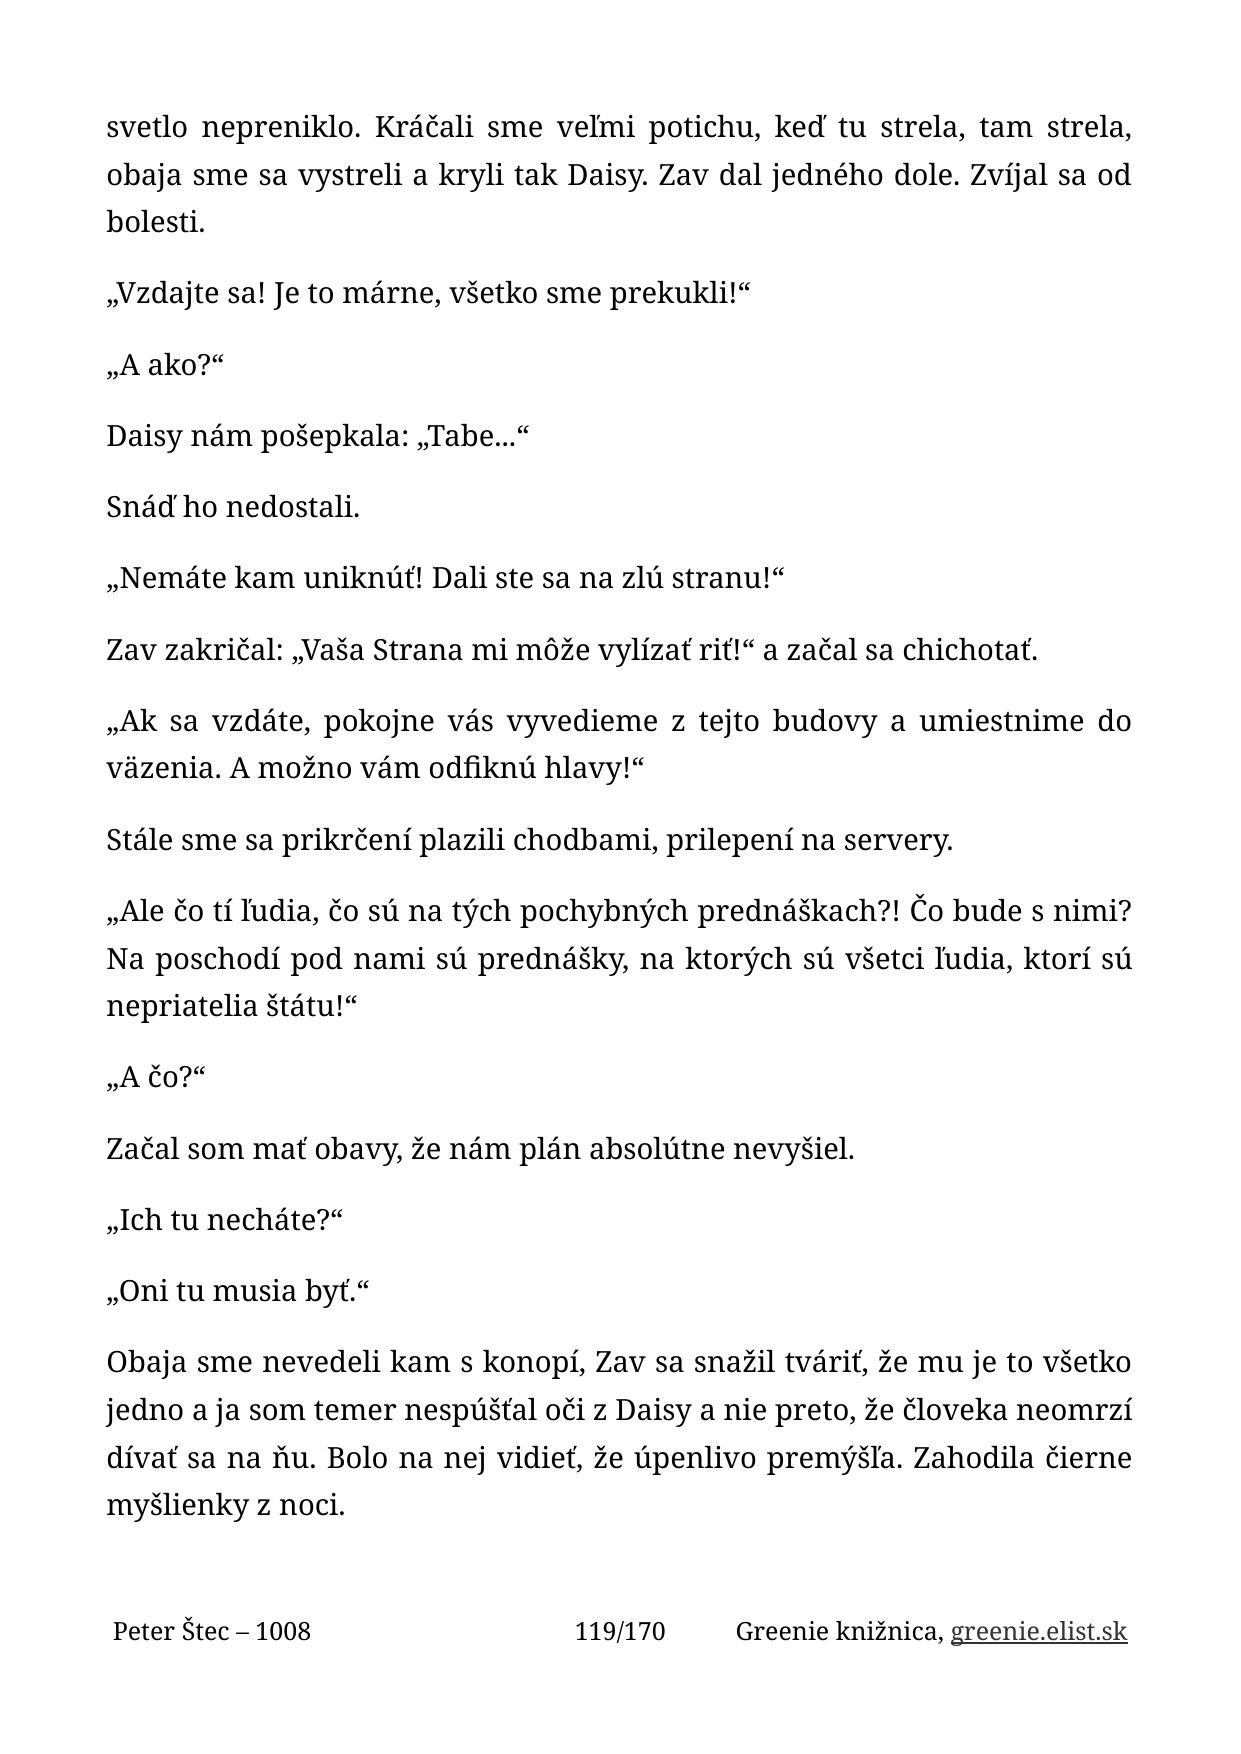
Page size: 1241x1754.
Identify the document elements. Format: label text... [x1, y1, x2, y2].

text „A ako?“ [106, 344, 1134, 384]
text Stále sme sa prikrčení plazili chodbami, prilepení na servery. [106, 819, 1134, 859]
text Daisy nám pošepkala: „Tabe...“ [106, 415, 1134, 455]
text „Ich tu necháte?“ [106, 1199, 1134, 1239]
text Začal som mať obavy, že nám plán absolútne nevyšiel. [106, 1128, 1134, 1168]
text „Ak sa vzdáte, pokojne vás vyvedieme z tejto budovy a umiestnime do väzenia. A možno vám odfiknú hlavy!“ [106, 700, 1134, 787]
text Zav zakričal: „Vaša Strana mi môže vylízať riť!“ a začal sa chichotať. [106, 629, 1134, 669]
text Snáď ho nedostali. [106, 486, 1134, 526]
text Obaja sme nevedeli kam s konopí, Zav sa snažil tváriť, že mu je to všetko jedno a ja som temer nespúšťal oči z Daisy a nie preto, že človeka neomrzí dívať sa na ňu. Bolo na nej vidieť, že úpenlivo premýšľa. Zahodila čierne myšlienky z noci. [106, 1342, 1134, 1524]
text „A čo?“ [106, 1057, 1134, 1096]
text „Vzdajte sa! Je to márne, všetko sme prekukli!“ [106, 273, 1134, 312]
text svetlo nepreniklo. Kráčali sme veľmi potichu, keď tu strela, tam strela, obaja sme sa vystreli a kryli tak Daisy. Zav dal jedného dole. Zvíjal sa od bolesti. [106, 106, 1134, 241]
text „Oni tu musia byť.“ [106, 1271, 1134, 1310]
text „Nemáte kam uniknúť! Dali ste sa na zlú stranu!“ [106, 558, 1134, 597]
text „Ale čo tí ľudia, čo sú na tých pochybných prednáškach?! Čo bude s nimi? Na poschodí pod nami sú prednášky, na ktorých sú všetci ľudia, ktorí sú nepriatelia štátu!“ [106, 890, 1134, 1025]
